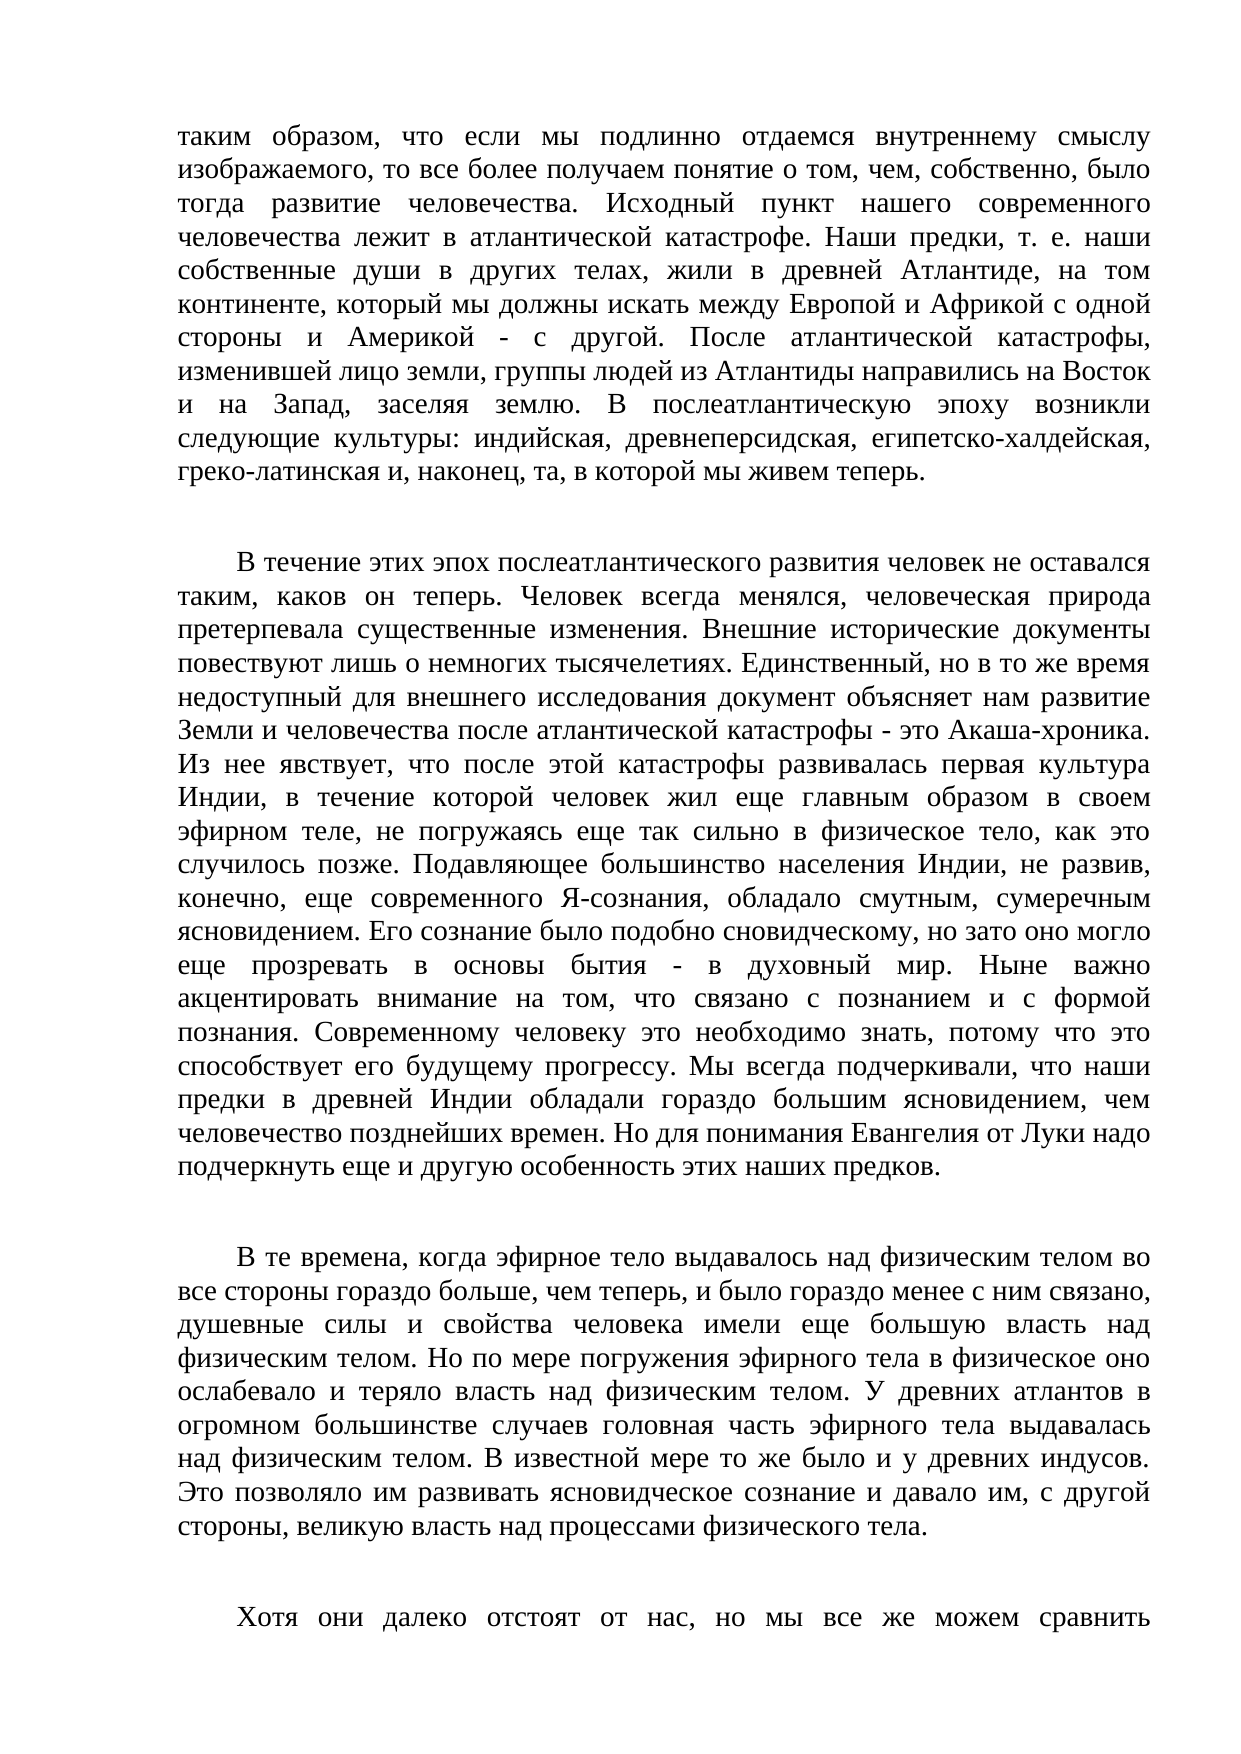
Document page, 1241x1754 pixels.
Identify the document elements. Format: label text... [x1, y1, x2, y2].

text Хотя они далеко отстоят от нас, но мы все же можем сравнить [177, 1599, 1152, 1632]
text В течение этих эпох послеатлантического развития человек не оставался таким, каков он теперь. Человек всегда менялся, человеческая природа претерпевала существенные изменения. Внешние исторические документы повествуют лишь о немногих тысячелетиях. Единственный, но в то же время недоступный для внешнего исследования документ объясняет нам развитие Земли и человечества после атлантической катастрофы - это Акаша-хроника. Из нее явствует, что после этой катастрофы развивалась первая культура Индии, в течение которой человек жил еще главным образом в своем эфирном теле, не погружаясь еще так сильно в физическое тело, как это случилось позже. Подавляющее большинство населения Индии, не развив, конечно, еще современного Я-сознания, обладало смутным, сумеречным ясновидением. Его сознание было подобно сновидческому, но зато оно могло еще прозревать в основы бытия - в духовный мир. Ныне важно акцентировать внимание на том, что связано с познанием и с формой познания. Современному человеку это необходимо знать, потому что это способствует его будущему прогрессу. Мы всегда подчеркивали, что наши предки в древней Индии обладали гораздо большим ясновидением, чем человечество позднейших времен. Но для понимания Евангелия от Луки надо подчеркнуть еще и другую особенность этих наших предков. [177, 544, 1152, 1182]
text таким образом, что если мы подлинно отдаемся внутреннему смыслу изображаемого, то все более получаем понятие о том, чем, собственно, было тогда развитие человечества. Исходный пункт нашего современного человечества лежит в атлантической катастрофе. Наши предки, т. е. наши собственные души в других телах, жили в древней Атлантиде, на том континенте, который мы должны искать между Европой и Африкой с одной стороны и Америкой - с другой. После атлантической катастрофы, изменившей лицо земли, группы людей из Атлантиды направились на Восток и на Запад, заселяя землю. В послеатлантическую эпоху возникли следующие культуры: индийская, древнеперсидская, египетско-халдейская, греко-латинская и, наконец, та, в которой мы живем теперь. [177, 118, 1152, 487]
text В те времена, когда эфирное тело выдавалось над физическим телом во все стороны гораздо больше, чем теперь, и было гораздо менее с ним связано, душевные силы и свойства человека имели еще большую власть над физическим телом. Но по мере погружения эфирного тела в физическое оно ослабевало и теряло власть над физическим телом. У древних атлантов в огромном большинстве случаев головная часть эфирного тела выдавалась над физическим телом. В известной мере то же было и у древних индусов. Это позволяло им развивать ясновидческое сознание и давало им, с другой стороны, великую власть над процессами физического тела. [177, 1239, 1152, 1541]
